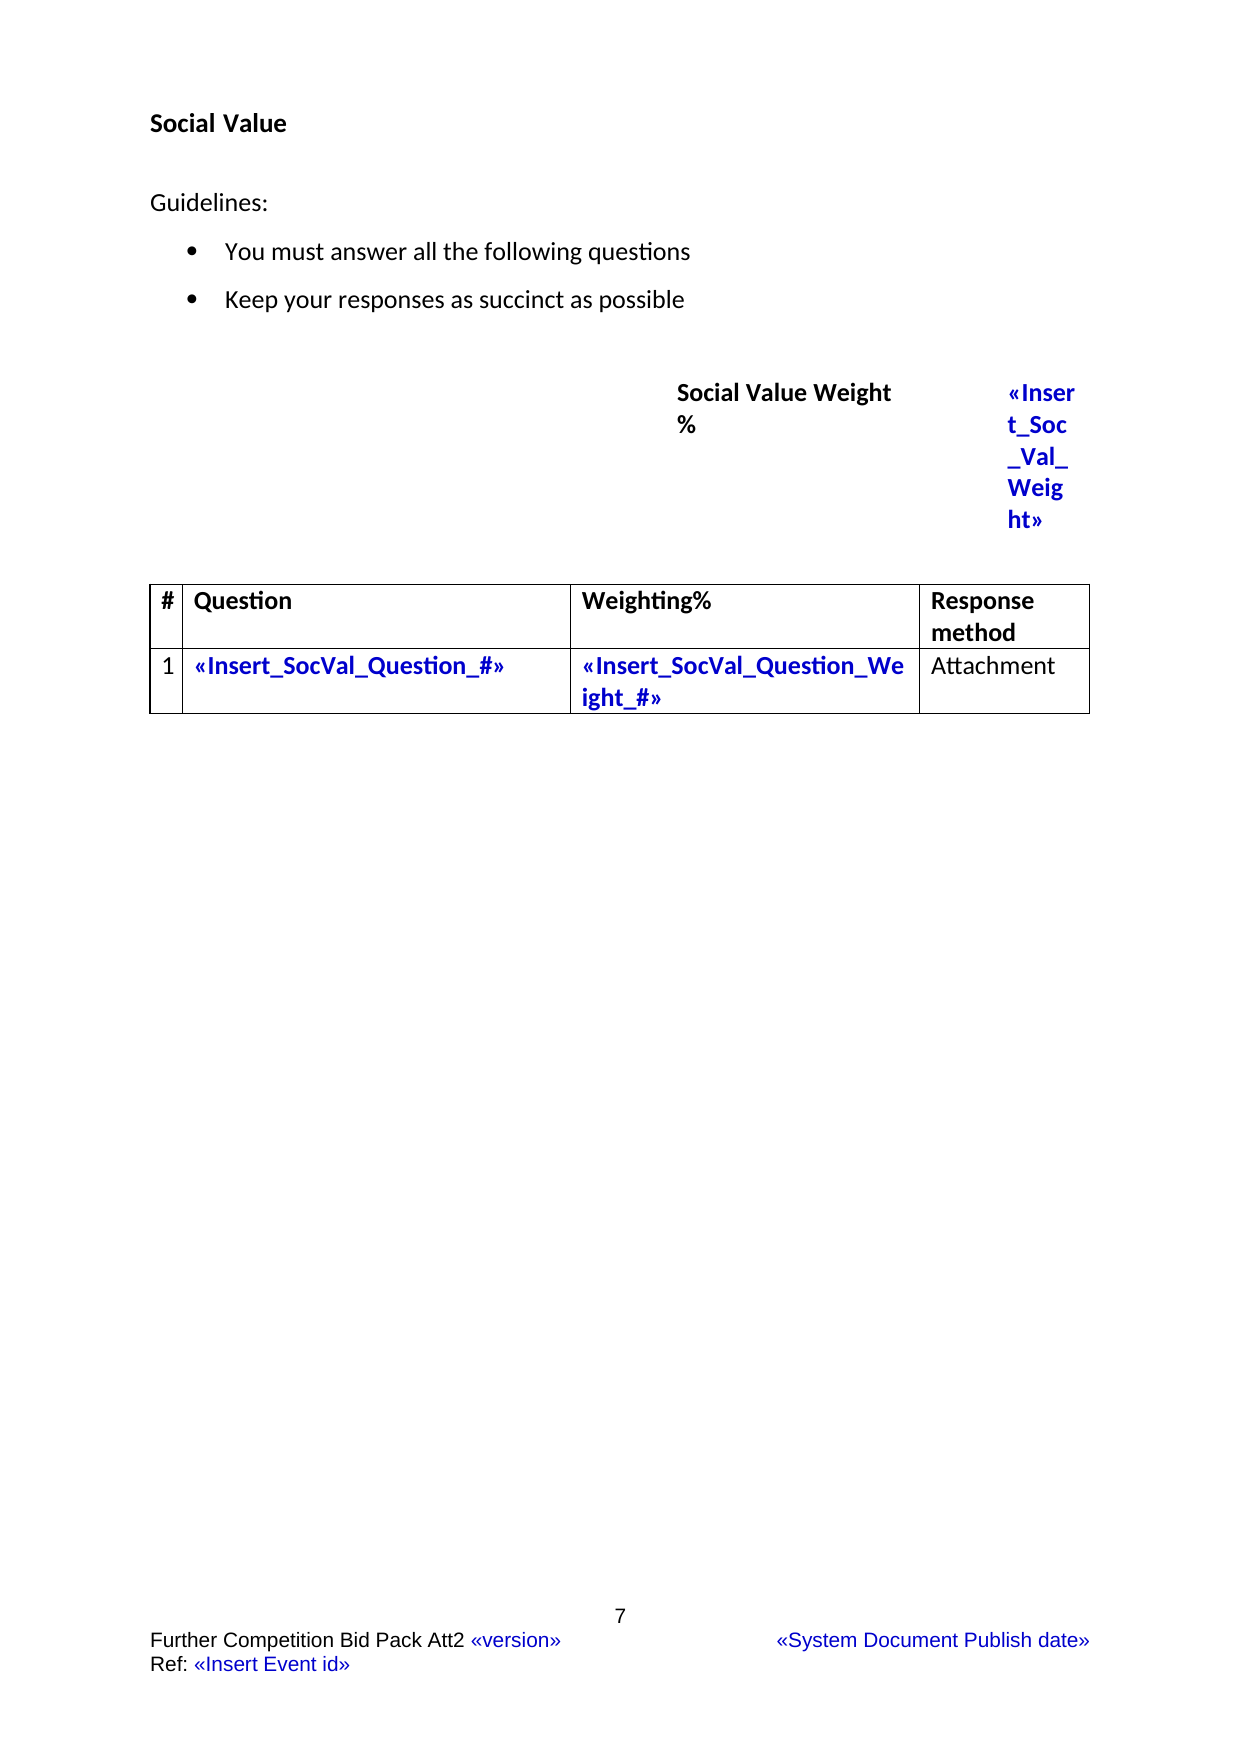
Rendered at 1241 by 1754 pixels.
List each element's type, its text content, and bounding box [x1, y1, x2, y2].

subtitle Social Value [150, 100, 1090, 186]
table_header Response method [920, 585, 1089, 648]
table_header «Insert_Soc_Val_Weight» [921, 376, 1087, 535]
list You must answer all the following questions [187, 234, 1090, 266]
table_cell Attachment [920, 649, 1089, 713]
table_cell 1 [151, 649, 182, 713]
table_header Question [183, 585, 570, 648]
table_header # [151, 585, 182, 648]
list Keep your responses as succinct as possible [187, 283, 1090, 315]
text Guidelines: [150, 186, 1090, 218]
table_header Weighting% [571, 585, 919, 648]
table_cell «Insert_SocVal_Question_Weight_#» [571, 649, 919, 713]
table_header Social Value Weight% [591, 376, 921, 535]
table_cell «Insert_SocVal_Question_#» [183, 649, 570, 713]
